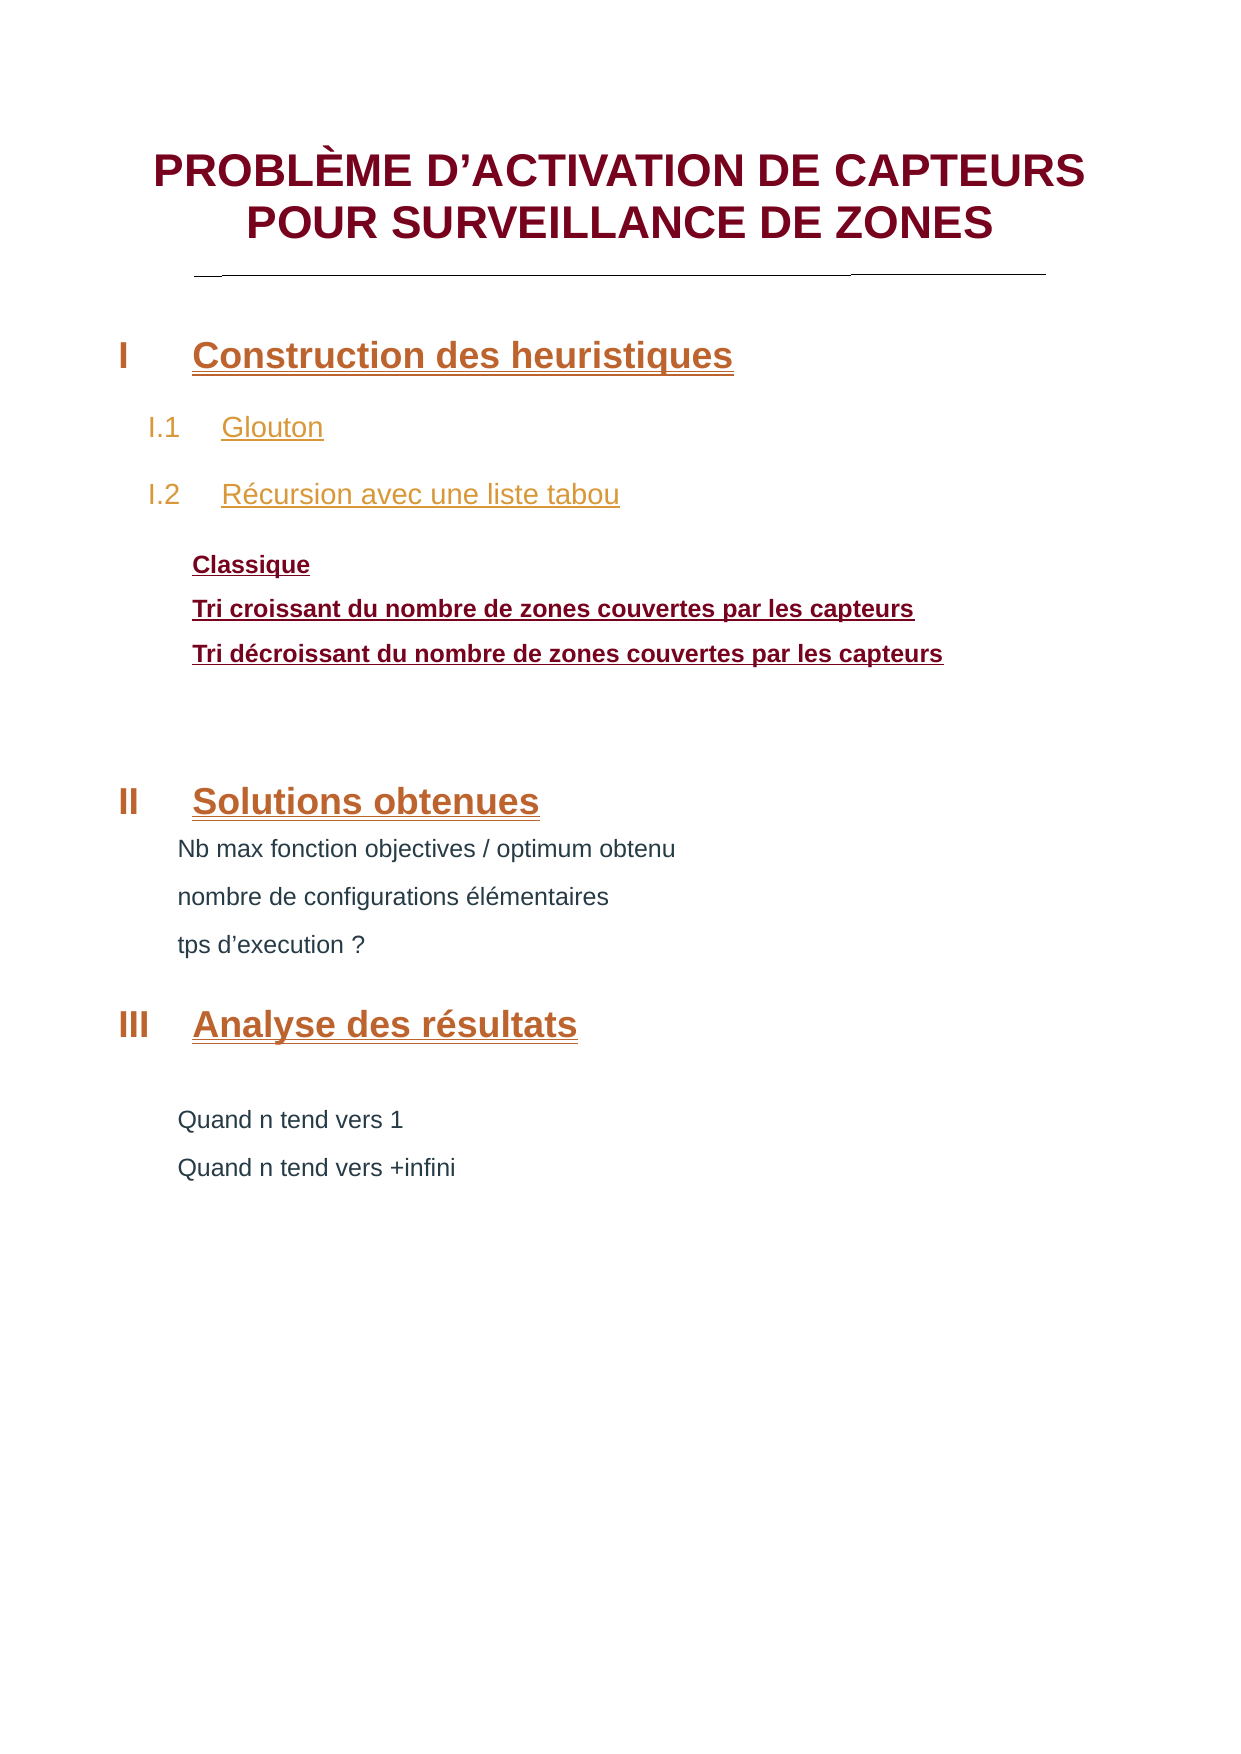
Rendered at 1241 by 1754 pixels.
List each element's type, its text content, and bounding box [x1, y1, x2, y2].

subtitle Construction des heuristiques [118, 334, 1122, 377]
text Tri croissant du nombre de zones couvertes par les capteurs [177, 579, 1122, 623]
text tps d’execution ? [177, 930, 1122, 958]
subtitle Solutions obtenues [118, 779, 1122, 822]
text Nb max fonction objectives / optimum obtenu [177, 834, 1122, 863]
subtitle Glouton [148, 410, 1122, 444]
subtitle Récursion avec une liste tabou [148, 477, 1122, 511]
text Quand n tend vers 1 [177, 1106, 1122, 1134]
subtitle Analyse des résultats [118, 1002, 1122, 1045]
text Quand n tend vers +infini [177, 1153, 1122, 1182]
text nombre de configurations élémentaires [177, 882, 1122, 911]
text Tri décroissant du nombre de zones couvertes par les capteurs [177, 624, 1122, 683]
title PROBLÈME D’ACTIVATION DE CAPTEURS POUR SURVEILLANCE DE ZONES [118, 143, 1122, 248]
text Classique [177, 535, 1122, 578]
